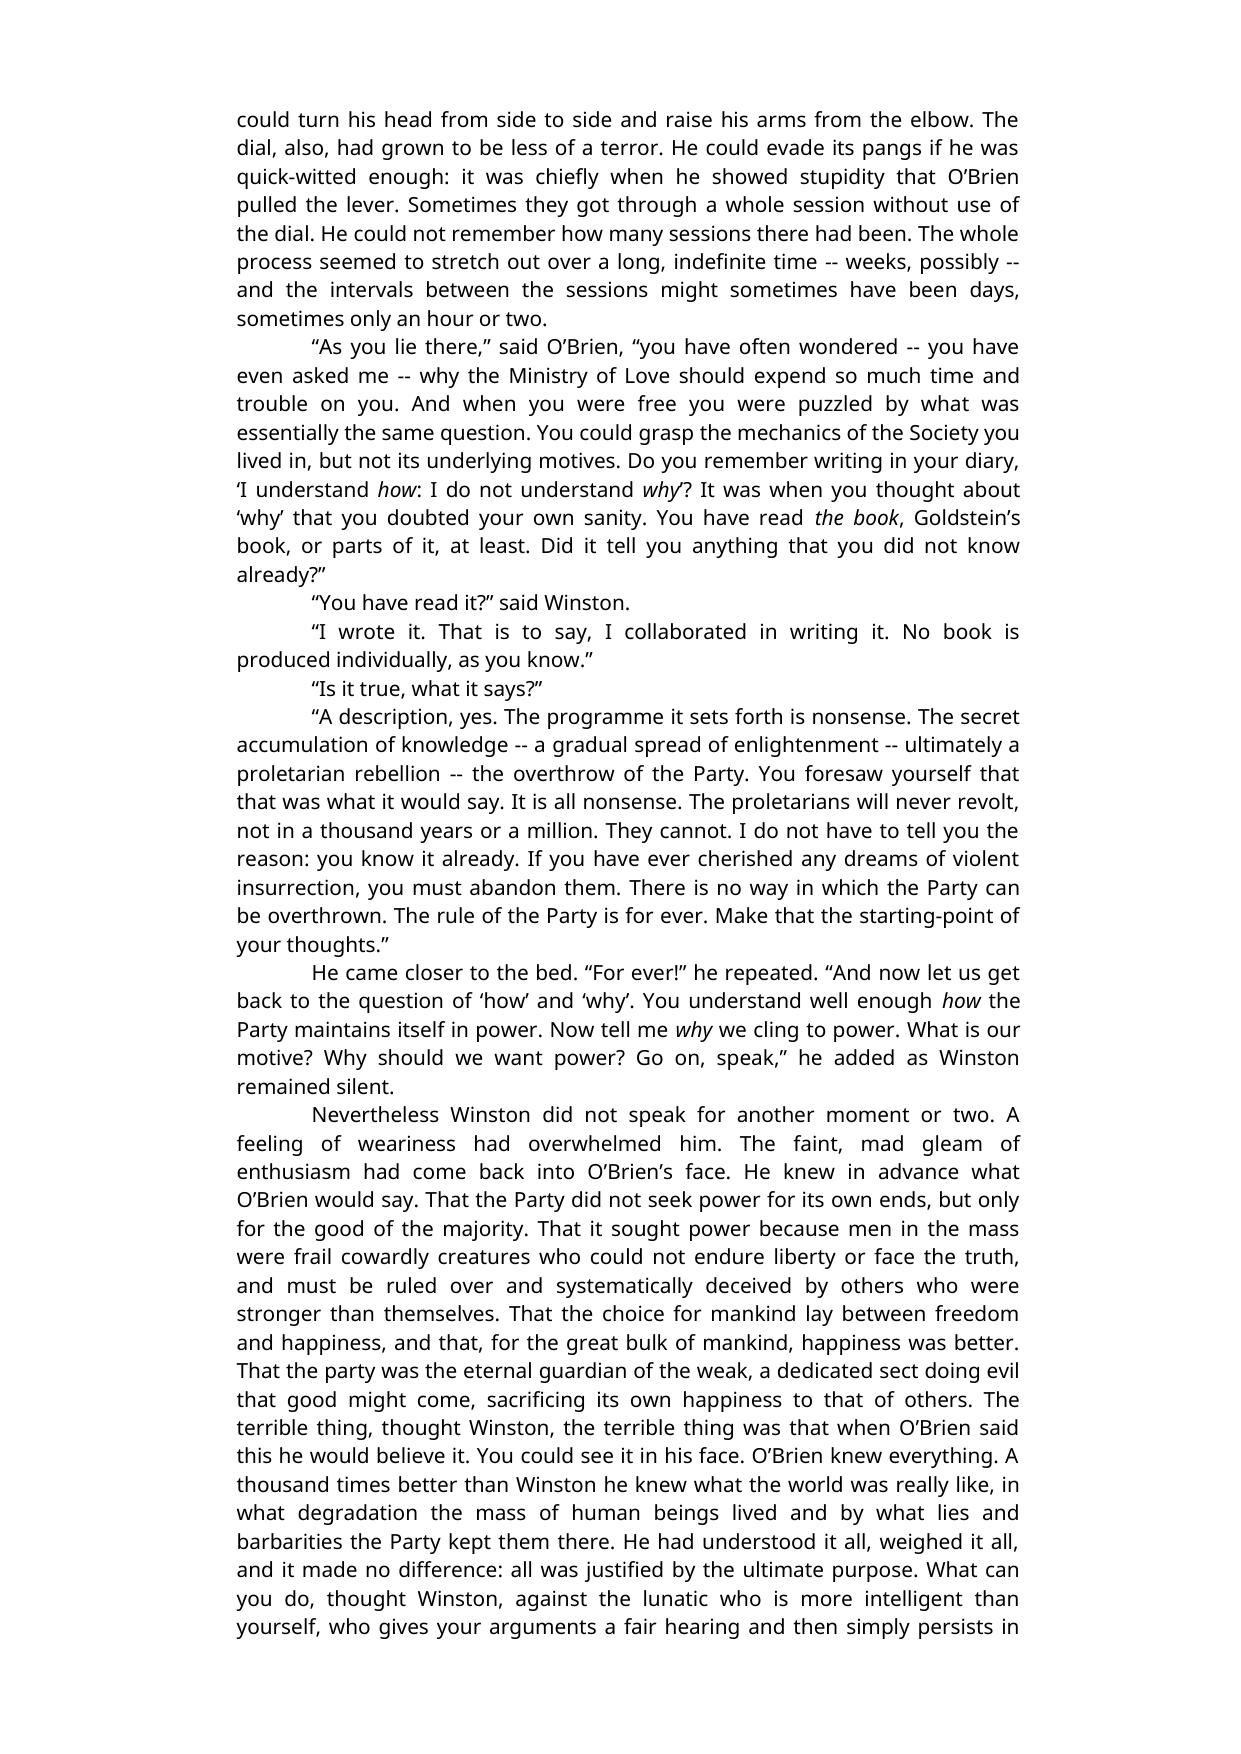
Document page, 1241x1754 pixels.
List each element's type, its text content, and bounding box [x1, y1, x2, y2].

text He came closer to the bed. “For ever!” he repeated. “And now let us get back to the question of ‘how’ and ‘why’. You understand well enough how the Party maintains itself in power. Now tell me why we cling to power. What is our motive? Why should we want power? Go on, speak,” he added as Winston remained silent. [236, 958, 1021, 1100]
text “You have read it?” said Winston. [236, 588, 1021, 617]
text “As you lie there,” said O’Brien, “you have often wondered -- you have even asked me -- why the Ministry of Love should expend so much time and trouble on you. And when you were free you were puzzled by what was essentially the same question. You could grasp the mechanics of the Society you lived in, but not its underlying motives. Do you remember writing in your diary, ‘I understand how: I do not understand why’? It was when you thought about ‘why’ that you doubted your own sanity. You have read the book, Goldstein’s book, or parts of it, at least. Did it tell you anything that you did not know already?” [236, 332, 1021, 588]
text “A description, yes. The programme it sets forth is nonsense. The secret accumulation of knowledge -- a gradual spread of enlightenment -- ultimately a proletarian rebellion -- the overthrow of the Party. You foresaw yourself that that was what it would say. It is all nonsense. The proletarians will never revolt, not in a thousand years or a million. They cannot. I do not have to tell you the reason: you know it already. If you have ever cherished any dreams of violent insurrection, you must abandon them. There is no way in which the Party can be overthrown. The rule of the Party is for ever. Make that the starting-point of your thoughts.” [236, 702, 1021, 958]
text Nevertheless Winston did not speak for another moment or two. A feeling of weariness had overwhelmed him. The faint, mad gleam of enthusiasm had come back into O’Brien’s face. He knew in advance what O’Brien would say. That the Party did not seek power for its own ends, but only for the good of the majority. That it sought power because men in the mass were frail cowardly creatures who could not endure liberty or face the truth, and must be ruled over and systematically deceived by others who were stronger than themselves. That the choice for mankind lay between freedom and happiness, and that, for the great bulk of mankind, happiness was better. That the party was the eternal guardian of the weak, a dedicated sect doing evil that good might come, sacrificing its own happiness to that of others. The terrible thing, thought Winston, the terrible thing was that when O’Brien said this he would believe it. You could see it in his face. O’Brien knew everything. A thousand times better than Winston he knew what the world was really like, in what degradation the mass of human beings lived and by what lies and barbarities the Party kept them there. He had understood it all, weighed it all, and it made no difference: all was justified by the ultimate purpose. What can you do, thought Winston, against the lunatic who is more intelligent than yourself, who gives your arguments a fair hearing and then simply persists in [236, 1100, 1021, 1641]
text could turn his head from side to side and raise his arms from the elbow. The dial, also, had grown to be less of a terror. He could evade its pangs if he was quick-witted enough: it was chiefly when he showed stupidity that O’Brien pulled the lever. Sometimes they got through a whole session without use of the dial. He could not remember how many sessions there had been. The whole process seemed to stretch out over a long, indefinite time -- weeks, possibly -- and the intervals between the sessions might sometimes have been days, sometimes only an hour or two. [236, 105, 1021, 332]
text “Is it true, what it says?” [236, 674, 1021, 702]
text “I wrote it. That is to say, I collaborated in writing it. No book is produced individually, as you know.” [236, 617, 1021, 674]
